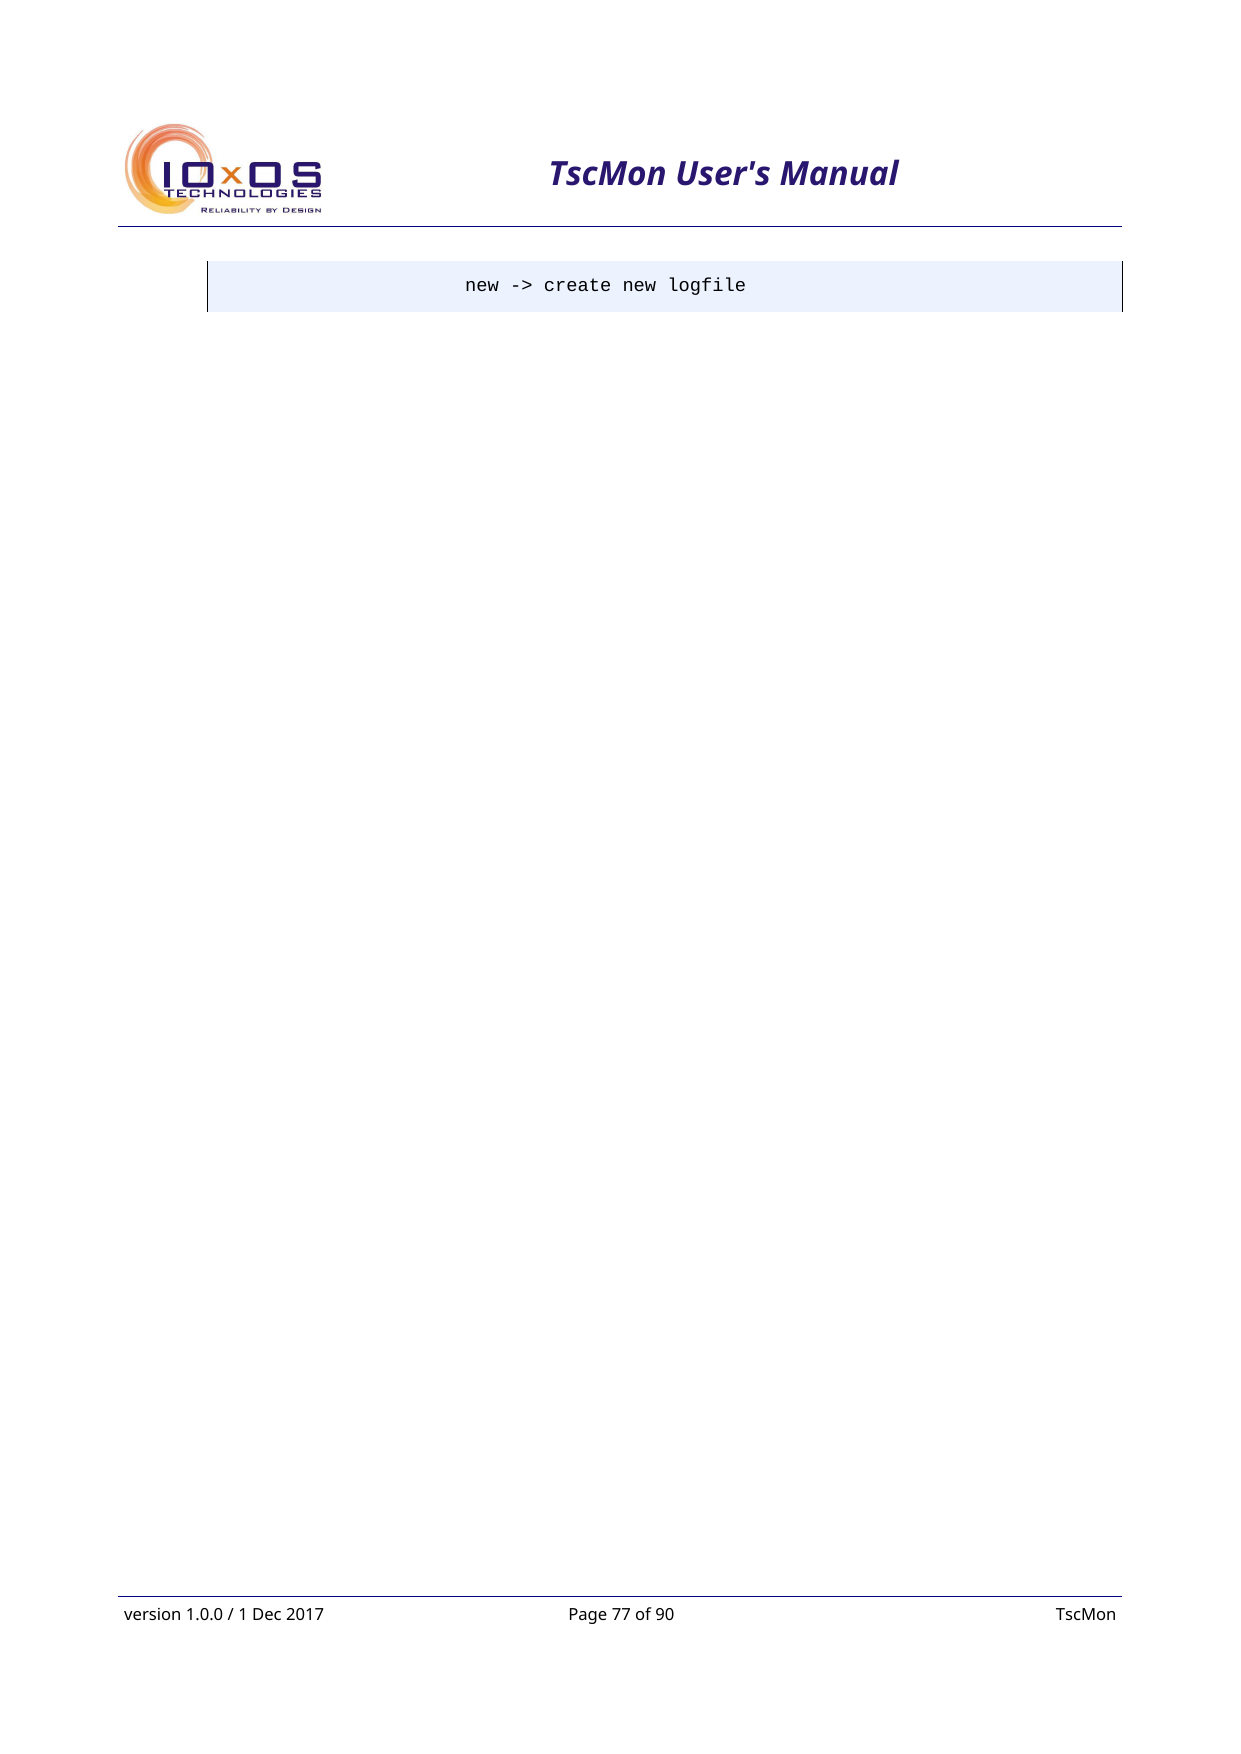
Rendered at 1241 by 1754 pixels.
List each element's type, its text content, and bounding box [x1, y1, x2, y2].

text new -> create new logfile [208, 261, 1122, 312]
picture [123, 123, 323, 217]
